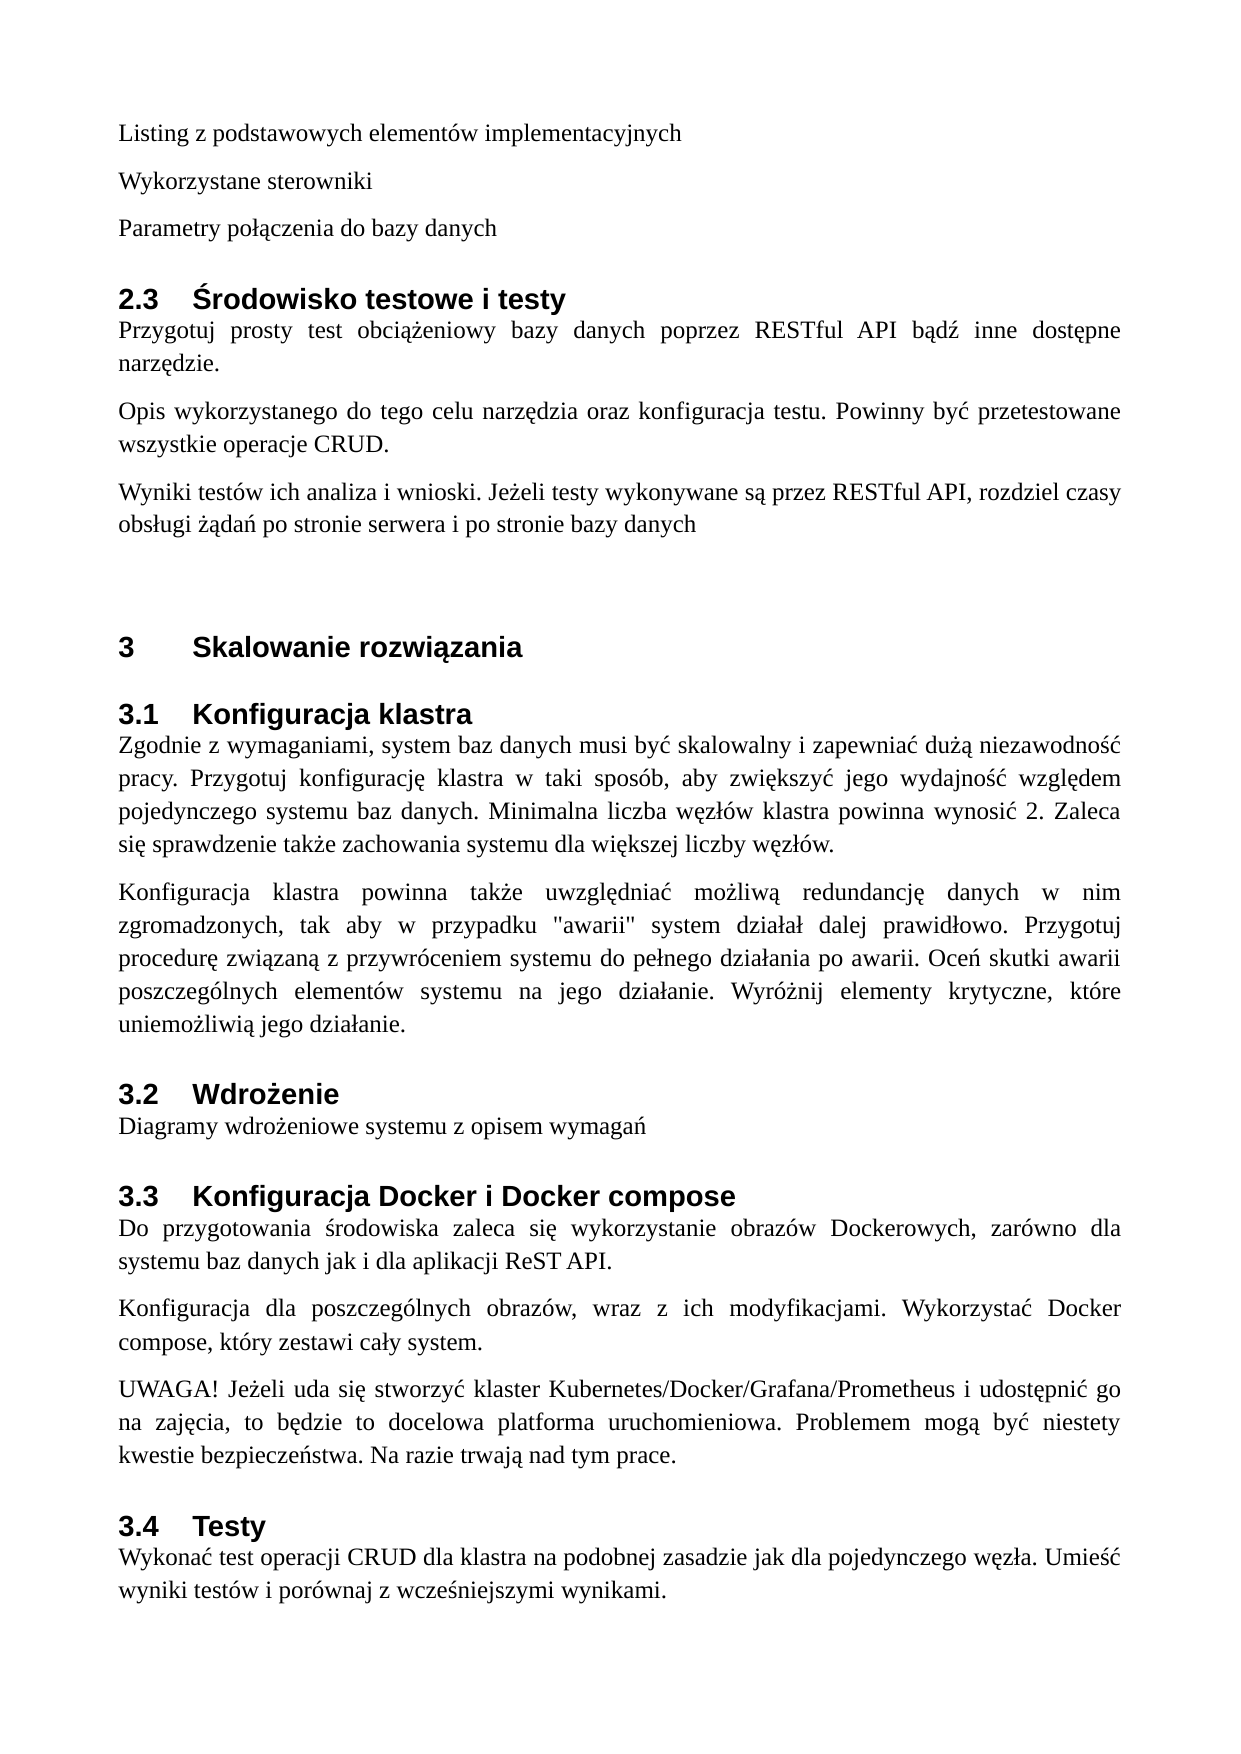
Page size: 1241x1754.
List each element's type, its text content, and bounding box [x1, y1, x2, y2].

subtitle Środowisko testowe i testy [118, 282, 1122, 315]
text Wyniki testów ich analiza i wnioski. Jeżeli testy wykonywane są przez RESTful API, rozdziel czasy obsługi żądań po stronie serwera i po stronie bazy danych [118, 477, 1122, 538]
text Konfiguracja klastra powinna także uwzględniać możliwą redundancję danych w nim zgromadzonych, tak aby w przypadku "awarii" system działał dalej prawidłowo. Przygotuj procedurę związaną z przywróceniem systemu do pełnego działania po awarii. Oceń skutki awarii poszczególnych elementów systemu na jego działanie. Wyróżnij elementy krytyczne, które uniemożliwią jego działanie. [118, 877, 1122, 1038]
text Zgodnie z wymaganiami, system baz danych musi być skalowalny i zapewniać dużą niezawodność pracy. Przygotuj konfigurację klastra w taki sposób, aby zwiększyć jego wydajność względem pojedynczego systemu baz danych. Minimalna liczba węzłów klastra powinna wynosić 2. Zaleca się sprawdzenie także zachowania systemu dla większej liczby węzłów. [118, 730, 1122, 858]
text Diagramy wdrożeniowe systemu z opisem wymagań [118, 1111, 1122, 1140]
text UWAGA! Jeżeli uda się stworzyć klaster Kubernetes/Docker/Grafana/Prometheus i udostępnić go na zajęcia, to będzie to docelowa platforma uruchomieniowa. Problemem mogą być niestety kwestie bezpieczeństwa. Na razie trwają nad tym prace. [118, 1374, 1122, 1469]
text Wykorzystane sterowniki [118, 166, 1122, 194]
text Listing z podstawowych elementów implementacyjnych [118, 118, 1122, 147]
text Wykonać test operacji CRUD dla klastra na podobnej zasadzie jak dla pojedynczego węzła. Umieść wyniki testów i porównaj z wcześniejszymi wynikami. [118, 1542, 1122, 1604]
subtitle Wdrożenie [118, 1077, 1122, 1111]
subtitle Testy [118, 1509, 1122, 1542]
text Parametry połączenia do bazy danych [118, 213, 1122, 242]
text Przygotuj prosty test obciążeniowy bazy danych poprzez RESTful API bądź inne dostępne narzędzie. [118, 315, 1122, 377]
subtitle Konfiguracja klastra [118, 697, 1122, 730]
text Konfiguracja dla poszczególnych obrazów, wraz z ich modyfikacjami. Wykorzystać Docker compose, który zestawi cały system. [118, 1293, 1122, 1355]
text Opis wykorzystanego do tego celu narzędzia oraz konfiguracja testu. Powinny być przetestowane wszystkie operacje CRUD. [118, 396, 1122, 458]
subtitle Skalowanie rozwiązania [118, 630, 1122, 663]
text Do przygotowania środowiska zaleca się wykorzystanie obrazów Dockerowych, zarówno dla systemu baz danych jak i dla aplikacji ReST API. [118, 1213, 1122, 1275]
subtitle Konfiguracja Docker i Docker compose [118, 1179, 1122, 1213]
